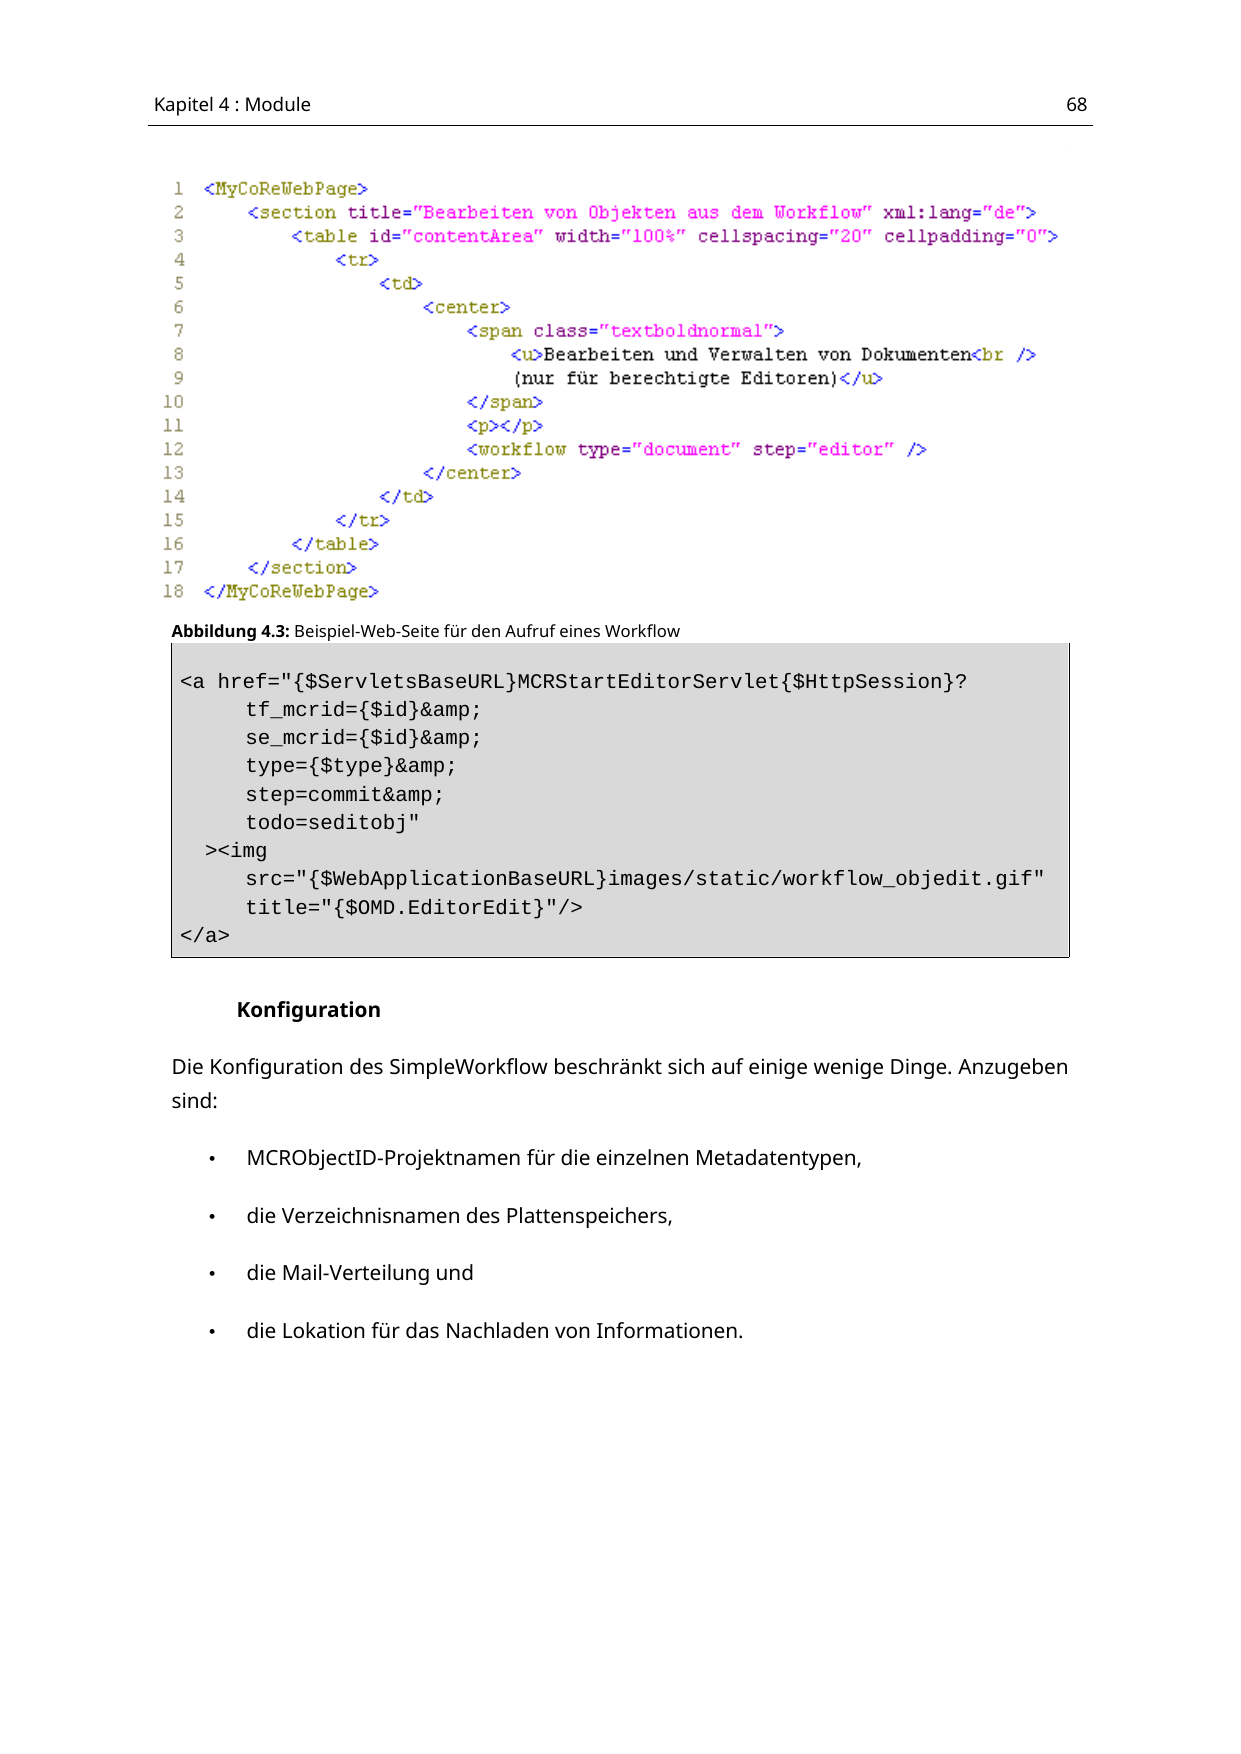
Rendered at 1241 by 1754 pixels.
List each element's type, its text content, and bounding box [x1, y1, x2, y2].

list die Verzeichnisnamen des Plattenspeichers, [209, 1201, 1069, 1229]
list die Mail-Verteilung und [209, 1258, 1069, 1287]
subtitle Konfiguration [148, 995, 1092, 1023]
text [148, 148, 1071, 176]
text Abbildung 4.3: Beispiel-Web-Seite für den Aufruf eines Workflow [171, 604, 1048, 643]
list MCRObjectID-Projektnamen für die einzelnen Metadatentypen, [209, 1143, 1069, 1172]
text <a href="{$ServletsBaseURL}MCRStartEditorServlet{$HttpSession}? tf_mcrid={$id}&amp; se_mcrid={$id}&amp; type={$type}&amp; step=commit&amp; todo=seditobj" ><img src="{$WebApplicationBaseURL}images/static/workflow_objedit.gif" title="{$OMD.EditorEdit}"/> </a> [172, 643, 1069, 957]
text Die Konfiguration des SimpleWorkflow beschränkt sich auf einige wenige Dinge. Anzugeben sind: [171, 1052, 1069, 1114]
list die Lokation für das Nachladen von Informationen. [209, 1316, 1069, 1344]
